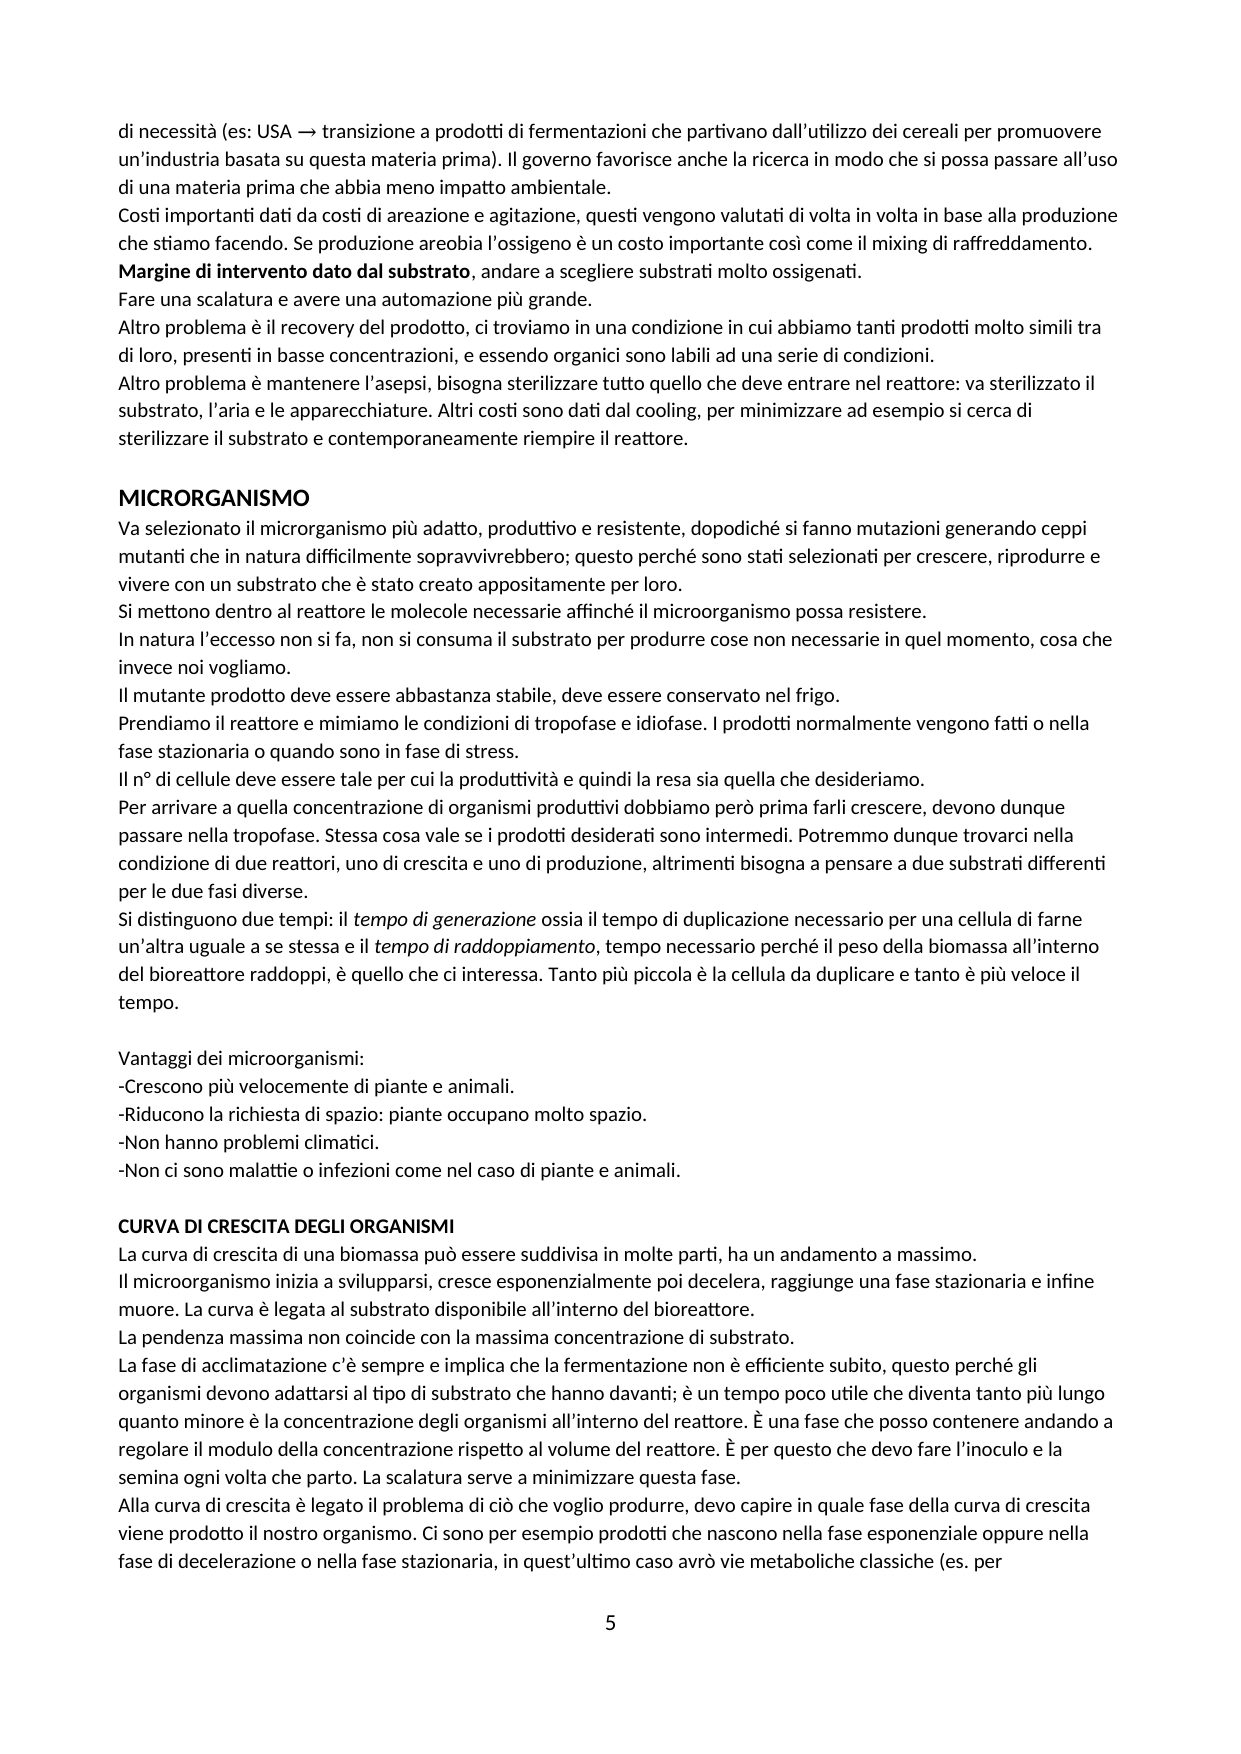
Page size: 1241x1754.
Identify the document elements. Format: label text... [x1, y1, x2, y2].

text di necessità (es: USA → transizione a prodotti di fermentazioni che partivano dall’utilizzo dei cereali per promuovere un’industria basata su questa materia prima). Il governo favorisce anche la ricerca in modo che si possa passare all’uso di una materia prima che abbia meno impatto ambientale. Costi importanti dati da costi di areazione e agitazione, questi vengono valutati di volta in volta in base alla produzione che stiamo facendo. Se produzione areobia l’ossigeno è un costo importante così come il mixing di raffreddamento. Margine di intervento dato dal substrato, andare a scegliere substrati molto ossigenati. Fare una scalatura e avere una automazione più grande. Altro problema è il recovery del prodotto, ci troviamo in una condizione in cui abbiamo tanti prodotti molto simili tra di loro, presenti in basse concentrazioni, e essendo organici sono labili ad una serie di condizioni. Altro problema è mantenere l’asepsi, bisogna sterilizzare tutto quello che deve entrare nel reattore: va sterilizzato il substrato, l’aria e le apparecchiature. Altri costi sono dati dal cooling, per minimizzare ad esempio si cerca di sterilizzare il substrato e contemporaneamente riempire il reattore. MICRORGANISMO Va selezionato il microrganismo più adatto, produttivo e resistente, dopodiché si fanno mutazioni generando ceppi mutanti che in natura difficilmente sopravvivrebbero; questo perché sono stati selezionati per crescere, riprodurre e vivere con un substrato che è stato creato appositamente per loro. Si mettono dentro al reattore le molecole necessarie affinché il microorganismo possa resistere. In natura l’eccesso non si fa, non si consuma il substrato per produrre cose non necessarie in quel momento, cosa che invece noi vogliamo. Il mutante prodotto deve essere abbastanza stabile, deve essere conservato nel frigo. Prendiamo il reattore e mimiamo le condizioni di tropofase e idiofase. I prodotti normalmente vengono fatti o nella fase stazionaria o quando sono in fase di stress. Il n° di cellule deve essere tale per cui la produttività e quindi la resa sia quella che desideriamo. Per arrivare a quella concentrazione di organismi produttivi dobbiamo però prima farli crescere, devono dunque passare nella tropofase. Stessa cosa vale se i prodotti desiderati sono intermedi. Potremmo dunque trovarci nella condizione di due reattori, uno di crescita e uno di produzione, altrimenti bisogna a pensare a due substrati differenti per le due fasi diverse. Si distinguono due tempi: il tempo di generazione ossia il tempo di duplicazione necessario per una cellula di farne un’altra uguale a se stessa e il tempo di raddoppiamento, tempo necessario perché il peso della biomassa all’interno del bioreattore raddoppi, è quello che ci interessa. Tanto più piccola è la cellula da duplicare e tanto è più veloce il tempo. Vantaggi dei microorganismi: -Crescono più velocemente di piante e animali. -Riducono la richiesta di spazio: piante occupano molto spazio. -Non hanno problemi climatici. -Non ci sono malattie o infezioni come nel caso di piante e animali. CURVA DI CRESCITA DEGLI ORGANISMI La curva di crescita di una biomassa può essere suddivisa in molte parti, ha un andamento a massimo. Il microorganismo inizia a svilupparsi, cresce esponenzialmente poi decelera, raggiunge una fase stazionaria e infine muore. La curva è legata al substrato disponibile all’interno del bioreattore. La pendenza massima non coincide con la massima concentrazione di substrato. La fase di acclimatazione c’è sempre e implica che la fermentazione non è efficiente subito, questo perché gli organismi devono adattarsi al tipo di substrato che hanno davanti; è un tempo poco utile che diventa tanto più lungo quanto minore è la concentrazione degli organismi all’interno del reattore. È una fase che posso contenere andando a regolare il modulo della concentrazione rispetto al volume del reattore. È per questo che devo fare l’inoculo e la semina ogni volta che parto. La scalatura serve a minimizzare questa fase. Alla curva di crescita è legato il problema di ciò che voglio produrre, devo capire in quale fase della curva di crescita viene prodotto il nostro organismo. Ci sono per esempio prodotti che nascono nella fase esponenziale oppure nella fase di decelerazione o nella fase stazionaria, in quest’ultimo caso avrò vie metaboliche classiche (es. per [118, 118, 1122, 1573]
